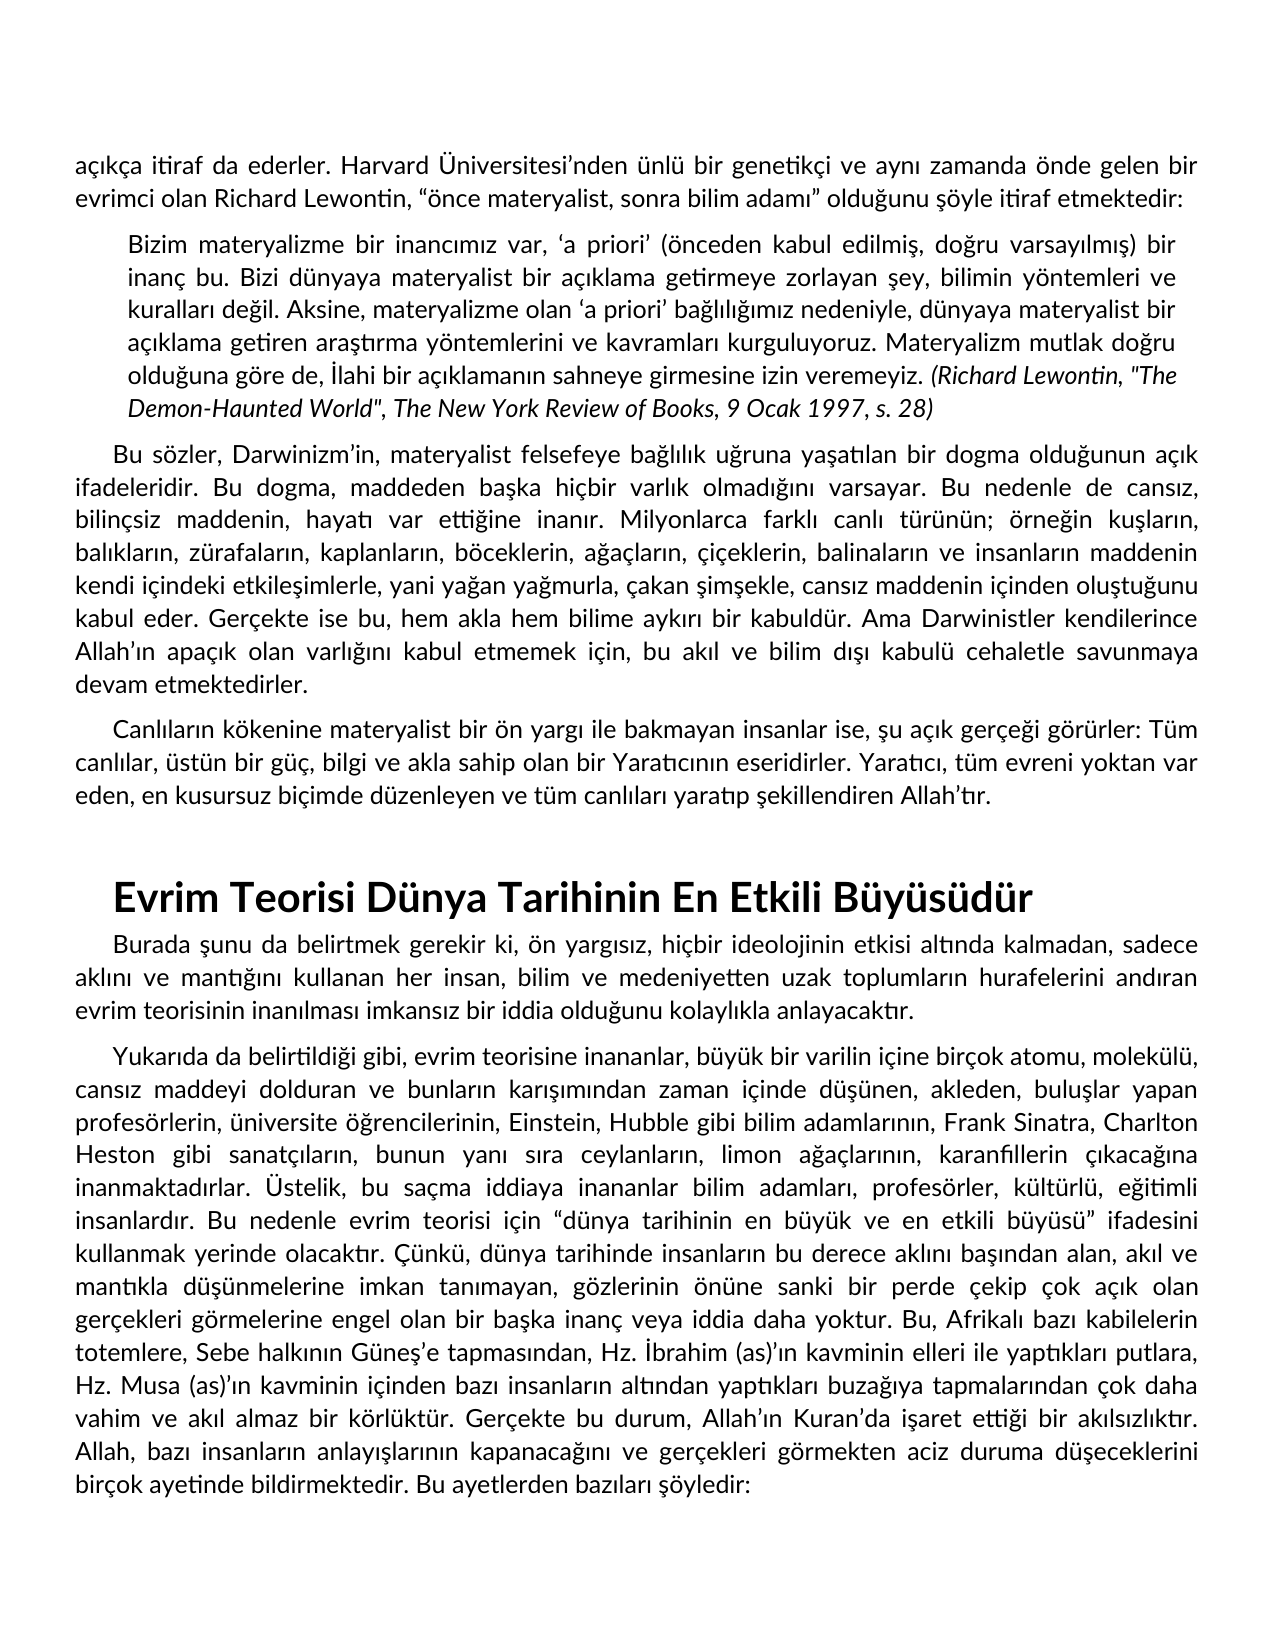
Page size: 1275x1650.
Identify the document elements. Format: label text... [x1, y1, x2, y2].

text Bizim materyalizme bir inancımız var, ‘a priori’ (önceden kabul edilmiş, doğru varsayılmış) bir inanç bu. Bizi dünyaya materyalist bir açıklama getirmeye zorlayan şey, bilimin yöntemleri ve kuralları değil. Aksine, materyalizme olan ‘a priori’ bağlılığımız nedeniyle, dünyaya materyalist bir açıklama getiren araştırma yöntemlerini ve kavramları kurguluyoruz. Materyalizm mutlak doğru olduğuna göre de, İlahi bir açıklamanın sahneye girmesine izin veremeyiz. (Richard Lewontin, "The Demon-Haunted World", The New York Review of Books, 9 Ocak 1997, s. 28) [127, 228, 1177, 423]
subtitle Evrim Teorisi Dünya Tarihinin En Etkili Büyüsüdür [112, 871, 1200, 921]
text Burada şunu da belirtmek gerekir ki, ön yargısız, hiçbir ideolojinin etkisi altında kalmadan, sadece aklını ve mantığını kullanan her insan, bilim ve medeniyetten uzak toplumların hurafelerini andıran evrim teorisinin inanılması imkansız bir iddia olduğunu kolaylıkla anlayacaktır. [75, 929, 1200, 1025]
text Bu sözler, Darwinizm’in, materyalist felsefeye bağlılık uğruna yaşatılan bir dogma olduğunun açık ifadeleridir. Bu dogma, maddeden başka hiçbir varlık olmadığını varsayar. Bu nedenle de cansız, bilinçsiz maddenin, hayatı var ettiğine inanır. Milyonlarca farklı canlı türünün; örneğin kuşların, balıkların, zürafaların, kaplanların, böceklerin, ağaçların, çiçeklerin, balinaların ve insanların maddenin kendi içindeki etkileşimlerle, yani yağan yağmurla, çakan şimşekle, cansız maddenin içinden oluştuğunu kabul eder. Gerçekte ise bu, hem akla hem bilime aykırı bir kabuldür. Ama Darwinistler kendilerince Allah’ın apaçık olan varlığını kabul etmemek için, bu akıl ve bilim dışı kabulü cehaletle savunmaya devam etmektedirler. [75, 438, 1200, 699]
text Yukarıda da belirtildiği gibi, evrim teorisine inananlar, büyük bir varilin içine birçok atomu, molekülü, cansız maddeyi dolduran ve bunların karışımından zaman içinde düşünen, akleden, buluşlar yapan profesörlerin, üniversite öğrencilerinin, Einstein, Hubble gibi bilim adamlarının, Frank Sinatra, Charlton Heston gibi sanatçıların, bunun yanı sıra ceylanların, limon ağaçlarının, karanfillerin çıkacağına inanmaktadırlar. Üstelik, bu saçma iddiaya inananlar bilim adamları, profesörler, kültürlü, eğitimli insanlardır. Bu nedenle evrim teorisi için “dünya tarihinin en büyük ve en etkili büyüsü” ifadesini kullanmak yerinde olacaktır. Çünkü, dünya tarihinde insanların bu derece aklını başından alan, akıl ve mantıkla düşünmelerine imkan tanımayan, gözlerinin önüne sanki bir perde çekip çok açık olan gerçekleri görmelerine engel olan bir başka inanç veya iddia daha yoktur. Bu, Afrikalı bazı kabilelerin totemlere, Sebe halkının Güneş’e tapmasından, Hz. İbrahim (as)’ın kavminin elleri ile yaptıkları putlara, Hz. Musa (as)’ın kavminin içinden bazı insanların altından yaptıkları buzağıya tapmalarından çok daha vahim ve akıl almaz bir körlüktür. Gerçekte bu durum, Allah’ın Kuran’da işaret ettiği bir akılsızlıktır. Allah, bazı insanların anlayışlarının kapanacağını ve gerçekleri görmekten aciz duruma düşeceklerini birçok ayetinde bildirmektedir. Bu ayetlerden bazıları şöyledir: [75, 1040, 1200, 1498]
text açıkça itiraf da ederler. Harvard Üniversitesi’nden ünlü bir genetikçi ve aynı zamanda önde gelen bir evrimci olan Richard Lewontin, “önce materyalist, sonra bilim adamı” olduğunu şöyle itiraf etmektedir: [75, 150, 1200, 213]
text Canlıların kökenine materyalist bir ön yargı ile bakmayan insanlar ise, şu açık gerçeği görürler: Tüm canlılar, üstün bir güç, bilgi ve akla sahip olan bir Yaratıcının eseridirler. Yaratıcı, tüm evreni yoktan var eden, en kusursuz biçimde düzenleyen ve tüm canlıları yaratıp şekillendiren Allah’tır. [75, 714, 1200, 810]
